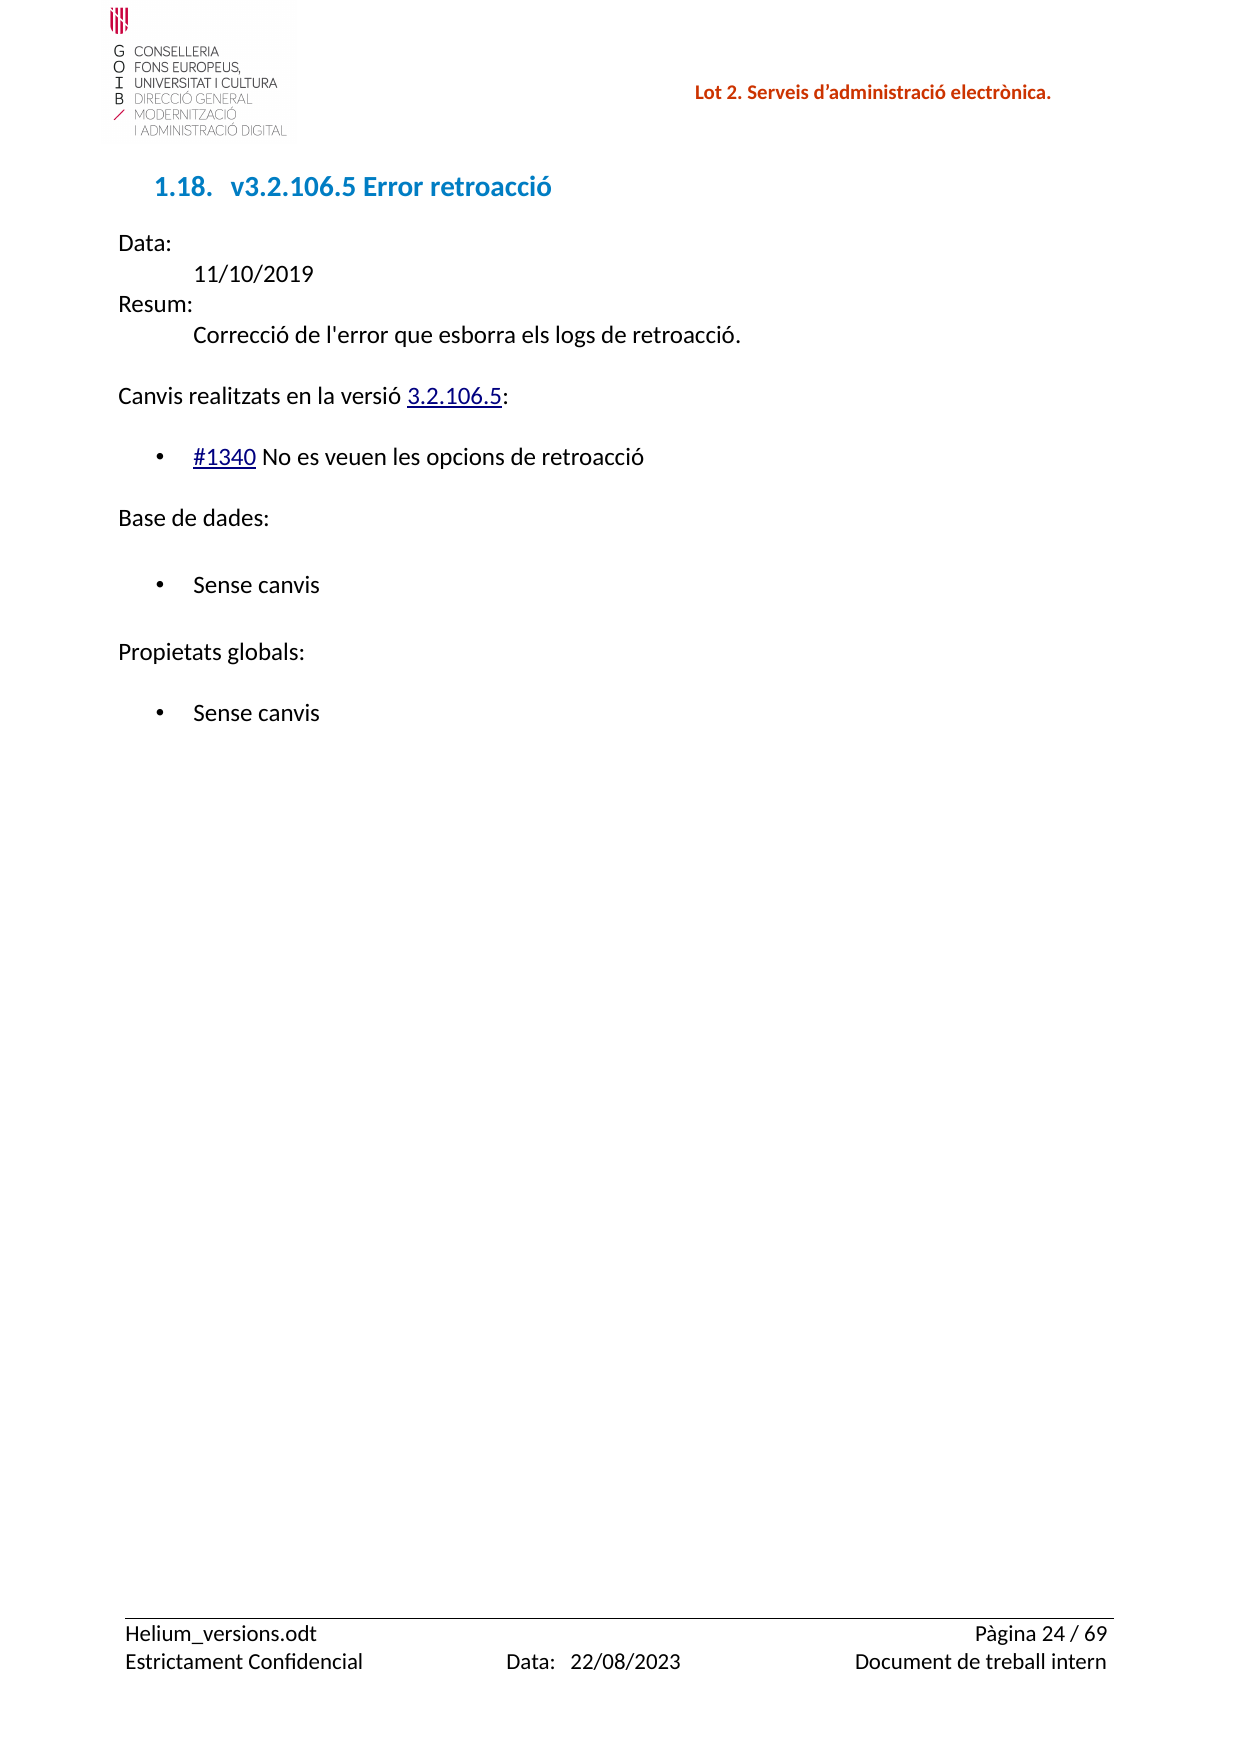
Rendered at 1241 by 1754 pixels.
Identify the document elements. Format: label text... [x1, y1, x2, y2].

text Data: [118, 228, 1122, 258]
subtitle v3.2.106.5 Error retroacció [153, 168, 1122, 204]
text Base de dades: [118, 502, 1122, 533]
text Canvis realitzats en la versió 3.2.106.5: [118, 380, 1122, 411]
text Resum: [118, 289, 1122, 319]
list Sense canvis [156, 569, 1122, 600]
text 11/10/2019 [118, 258, 1122, 289]
text Correcció de l'error que esborra els logs de retroacció. [118, 319, 1122, 350]
picture [100, 0, 297, 144]
list Sense canvis [156, 697, 1122, 728]
text Propietats globals: [118, 636, 1122, 667]
list #1340 No es veuen les opcions de retroacció [156, 441, 1122, 472]
